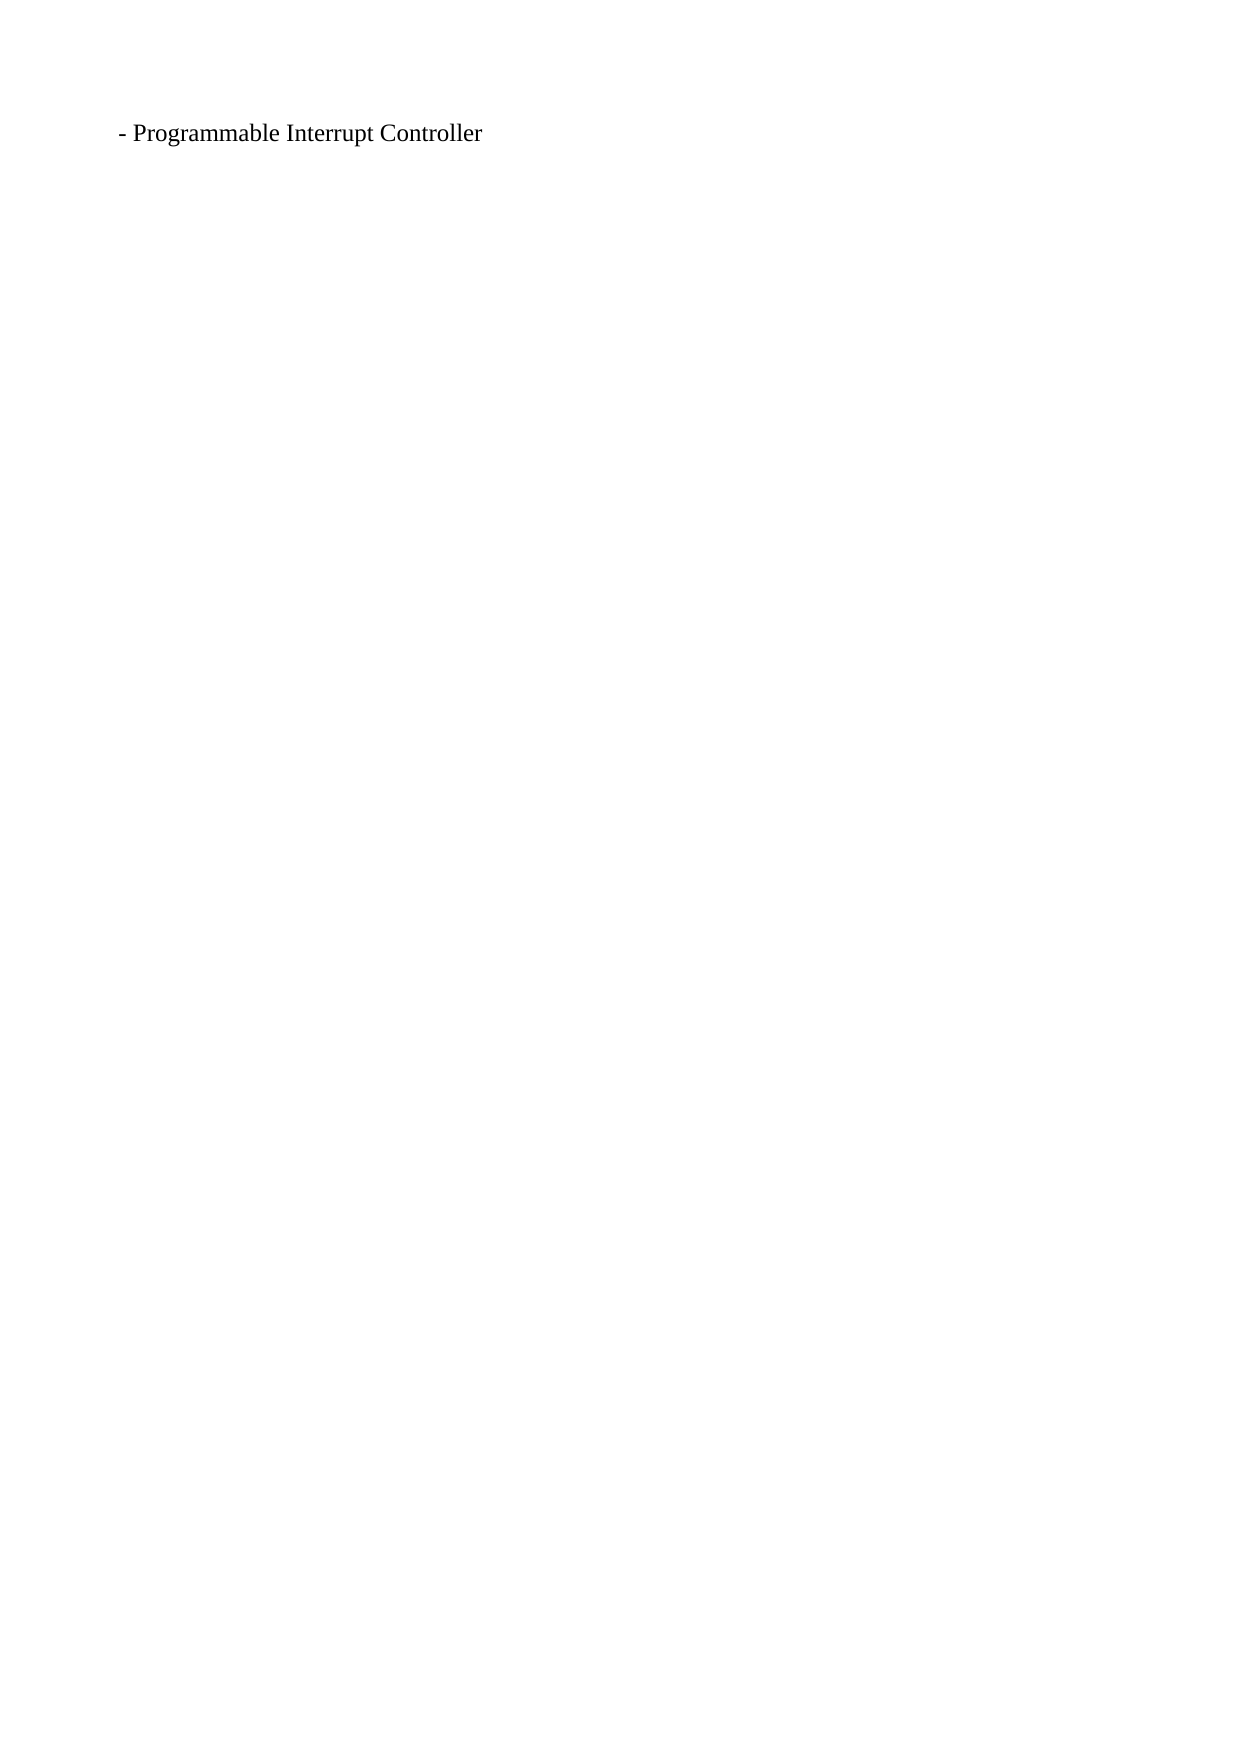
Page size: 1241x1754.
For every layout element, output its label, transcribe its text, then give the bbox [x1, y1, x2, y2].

text - Programmable Interrupt Controller [118, 118, 1122, 147]
